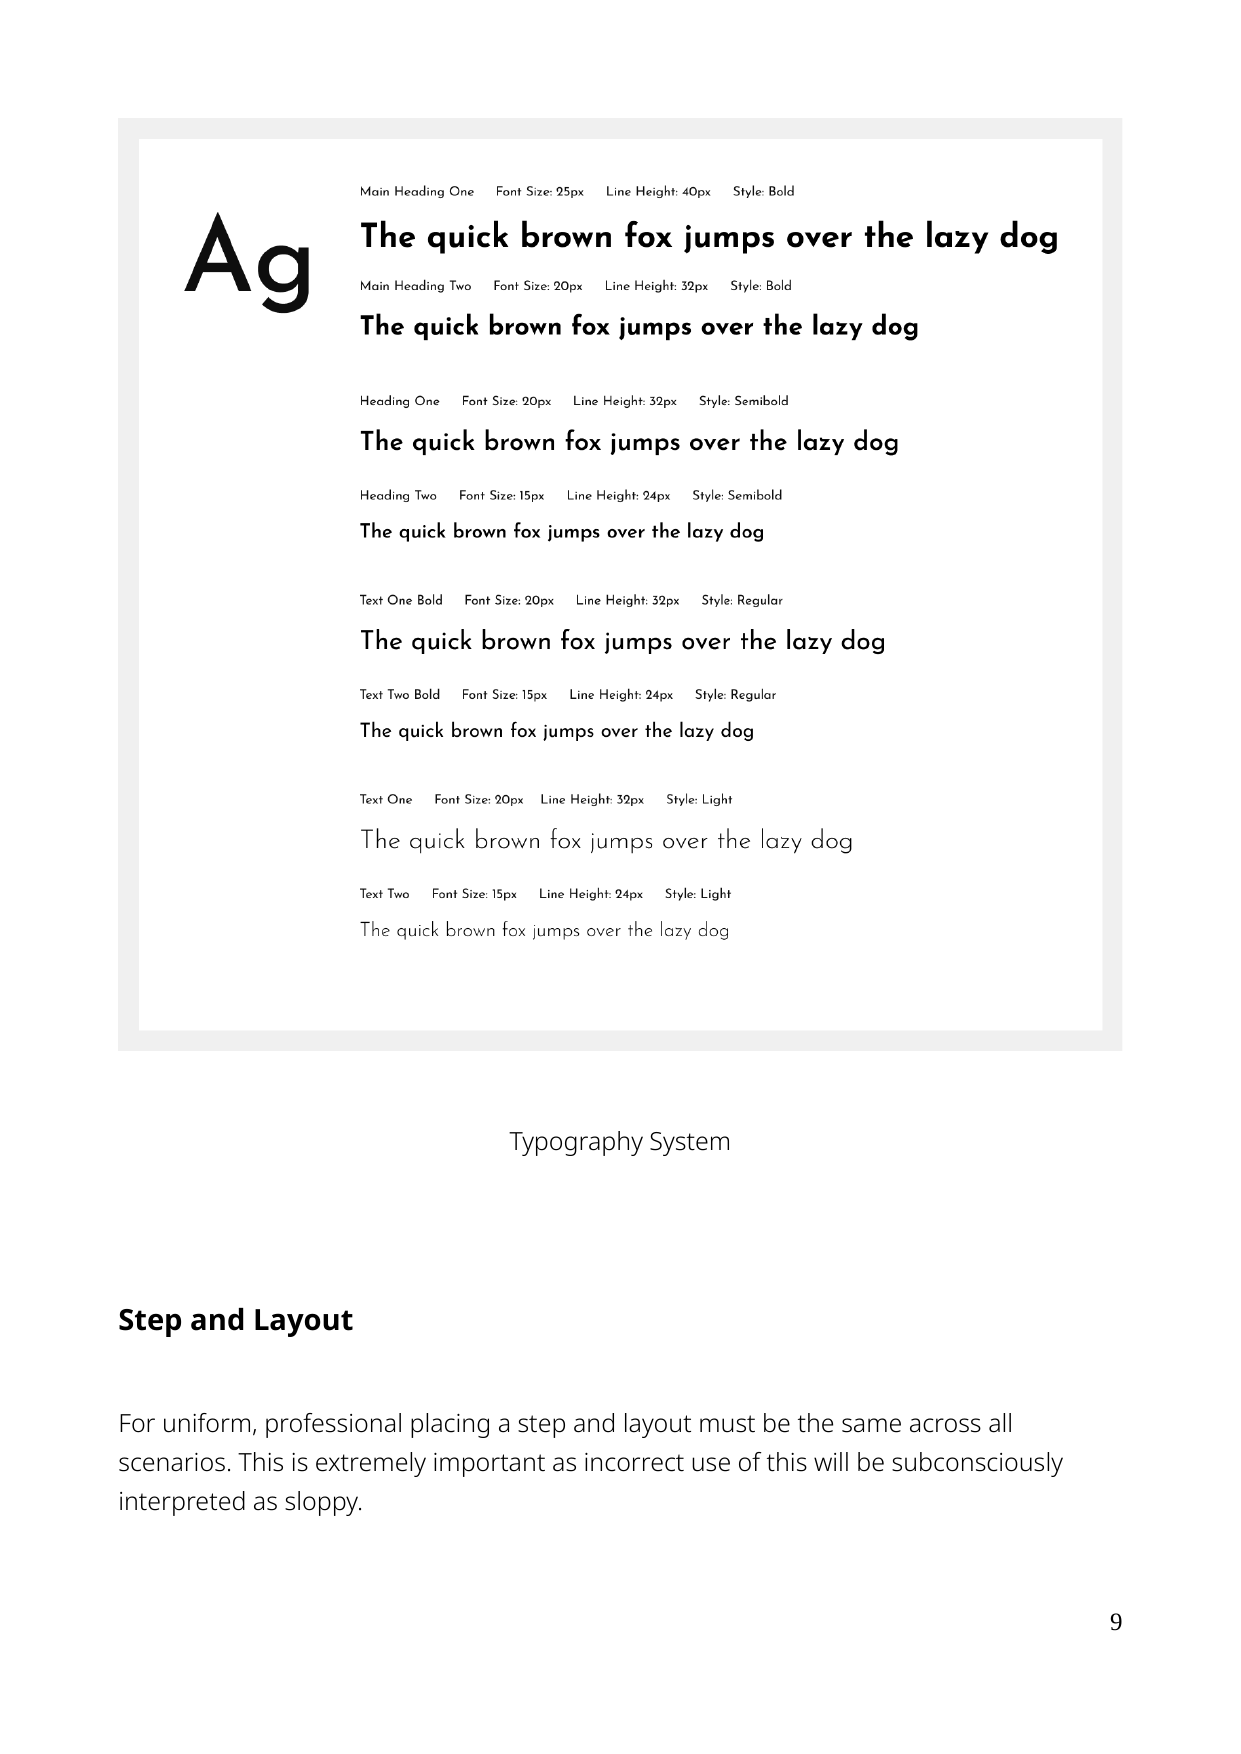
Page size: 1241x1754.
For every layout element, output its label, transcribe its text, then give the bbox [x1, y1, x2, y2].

text For uniform, professional placing a step and layout must be the same across all scenarios. This is extremely important as incorrect use of this will be subconsciously interpreted as sloppy. [118, 1406, 1122, 1518]
picture [118, 118, 1123, 1051]
subtitle Step and Layout [118, 1299, 1122, 1339]
text Typography System [118, 1124, 1122, 1158]
